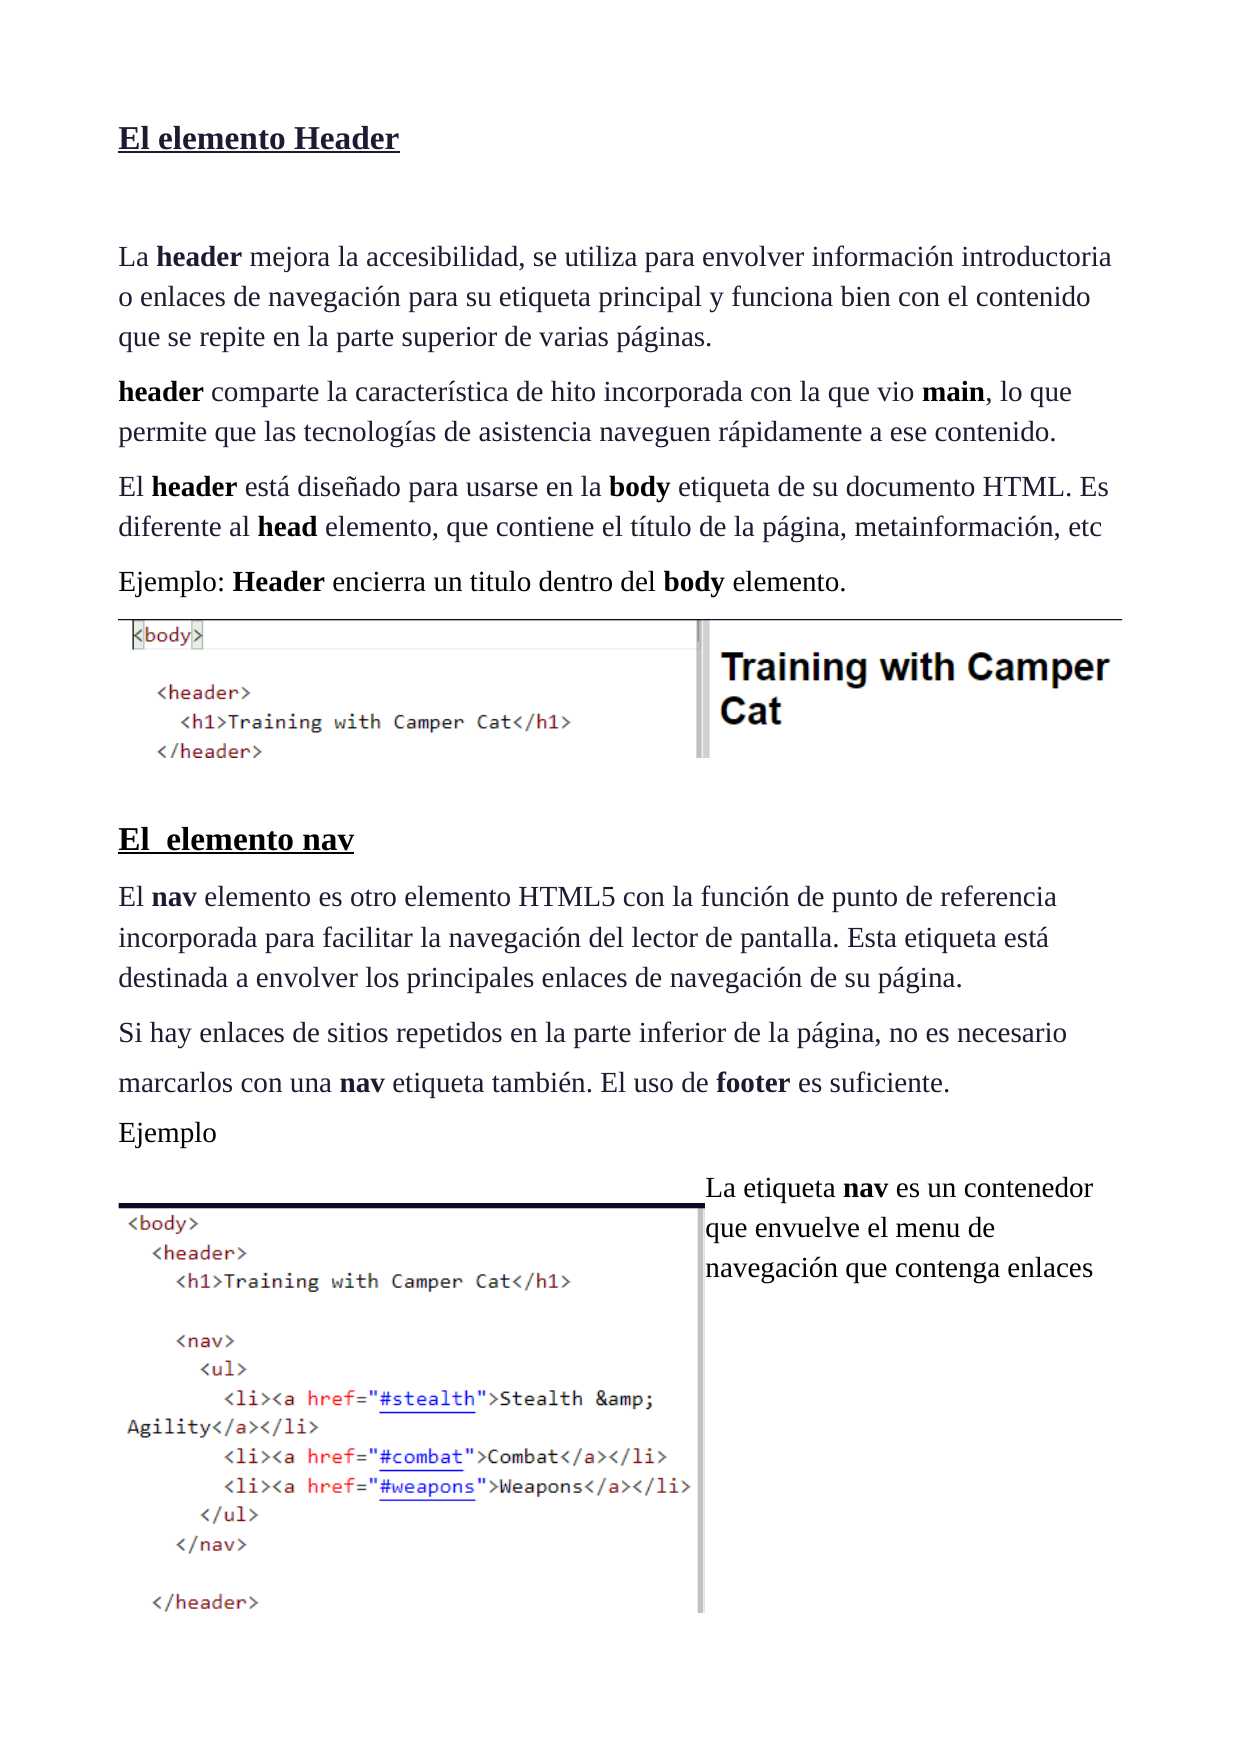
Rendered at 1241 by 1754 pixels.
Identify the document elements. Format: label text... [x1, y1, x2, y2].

text Si hay enlaces de sitios repetidos en la parte inferior de la página, no es necesario marcarlos con una nav etiqueta también. El uso de footer es suficiente. [118, 1015, 1122, 1099]
text Ejemplo: Header encierra un titulo dentro del body elemento. [118, 564, 1122, 598]
text Ejemplo [118, 1115, 1122, 1149]
text El header está diseñado para usarse en la body etiqueta de su documento HTML. Es diferente al head elemento, que contiene el título de la página, metainformación, etc [118, 469, 1122, 543]
text El elemento nav [118, 819, 1122, 857]
text La header mejora la accesibilidad, se utiliza para envolver información introductoria o enlaces de navegación para su etiqueta principal y funciona bien con el contenido que se repite en la parte superior de varias páginas. [118, 239, 1122, 353]
picture [118, 619, 1123, 758]
text header comparte la característica de hito incorporada con la que vio main, lo que permite que las tecnologías de asistencia naveguen rápidamente a ese contenido. [118, 374, 1122, 448]
text El elemento Header [118, 118, 1122, 156]
text El nav elemento es otro elemento HTML5 con la función de punto de referencia incorporada para facilitar la navegación del lector de pantalla. Esta etiqueta está destinada a envolver los principales enlaces de navegación de su página. [118, 879, 1122, 993]
text La etiqueta nav es un contenedor que envuelve el menu de navegación que contenga enlaces [118, 1170, 1122, 1284]
picture [118, 1203, 705, 1613]
